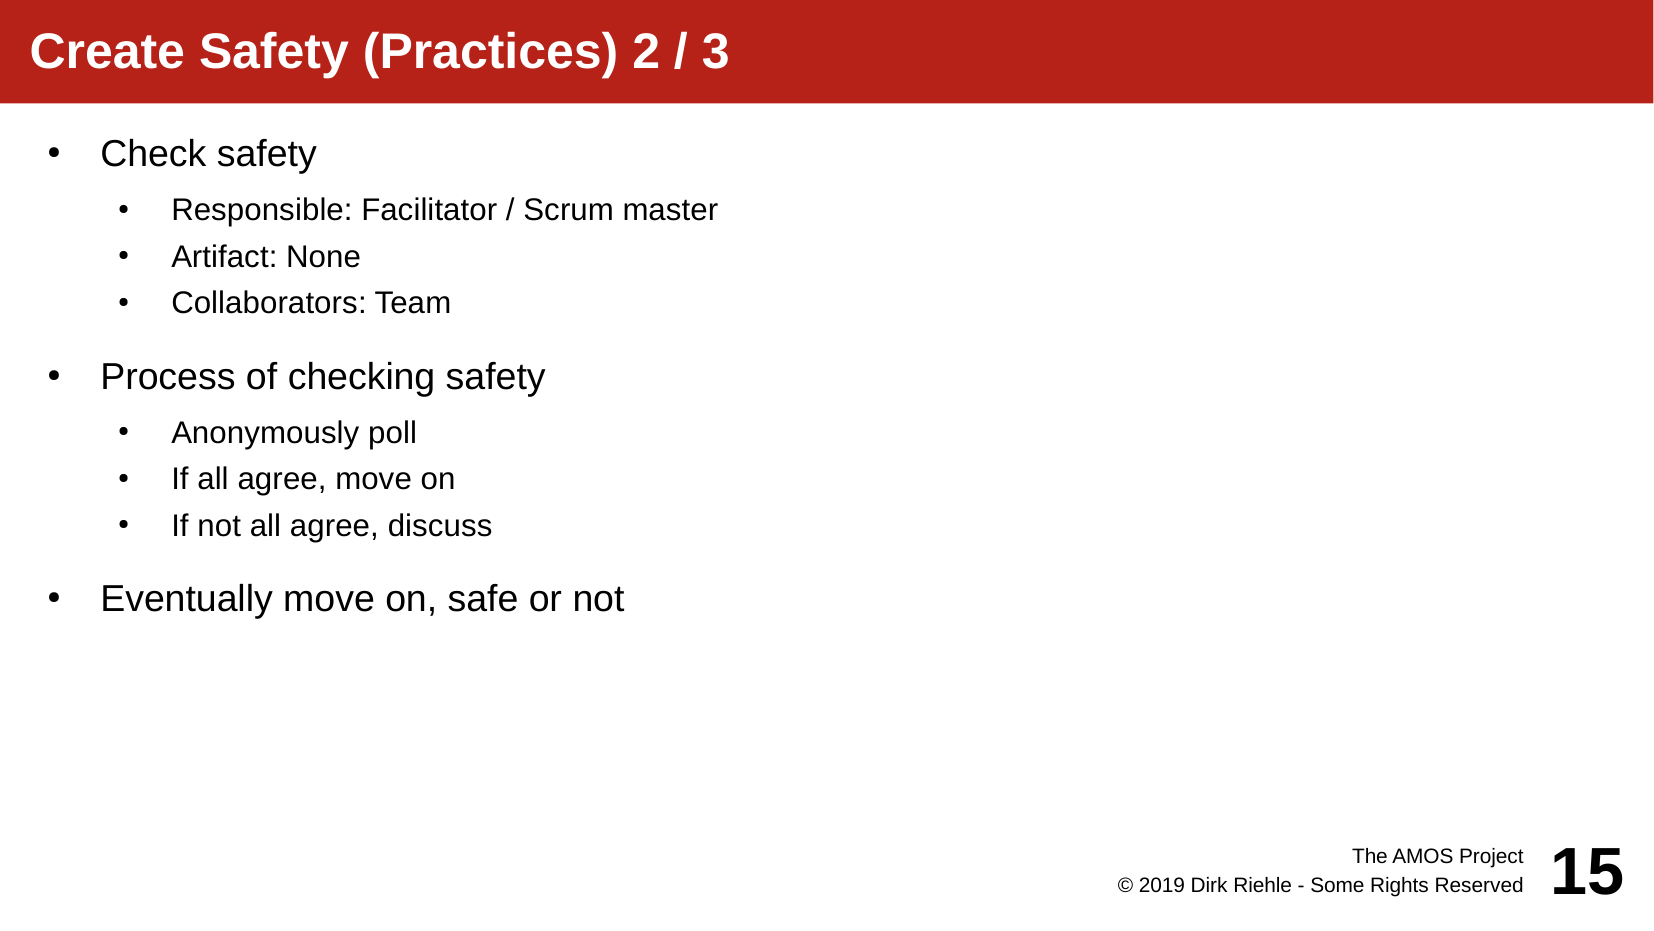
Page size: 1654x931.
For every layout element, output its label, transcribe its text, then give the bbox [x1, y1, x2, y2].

title Create Safety (Practices) 2 / 3 [0, 0, 1654, 104]
list Check safety Responsible: Facilitator / Scrum master Artifact: None Collaborators: Team Process of checking safety Anonymously poll If all agree, move on If not all agree, discuss Eventually move on, safe or not [29, 132, 1625, 798]
